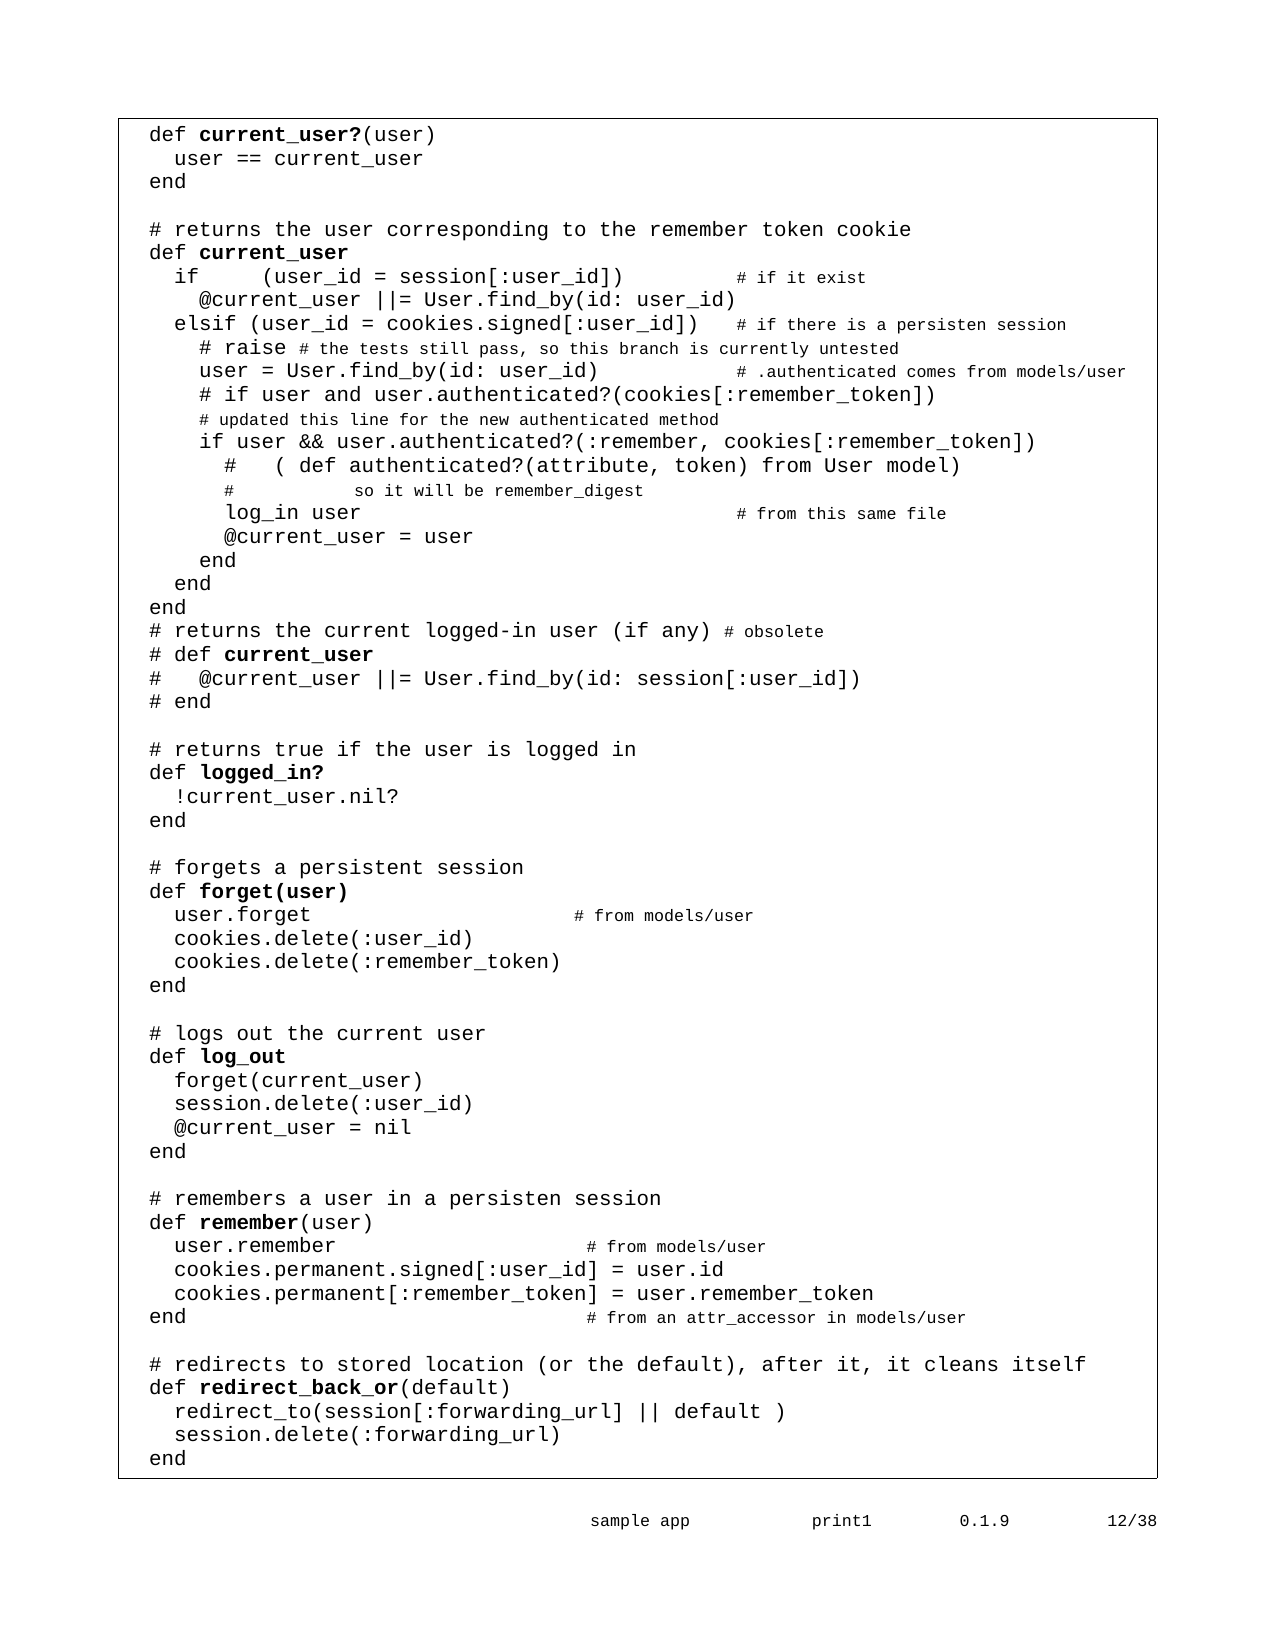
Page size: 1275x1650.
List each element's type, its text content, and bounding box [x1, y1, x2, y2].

table_header def current_user?(user) user == current_user end # returns the user corresponding to the remember token cookie def current_user if (user_id = session[:user_id]) # if it exist @current_user ||= User.find_by(id: user_id) elsif (user_id = cookies.signed[:user_id]) # if there is a persisten session # raise # the tests still pass, so this branch is currently untested user = User.find_by(id: user_id) # .authenticated comes from models/user # if user and user.authenticated?(cookies[:remember_token]) # updated this line for the new authenticated method if user && user.authenticated?(:remember, cookies[:remember_token]) # ( def authenticated?(attribute, token) from User model) # so it will be remember_digest log_in user # from this same file @current_user = user end end end # returns the current logged-in user (if any) # obsolete # def current_user # @current_user ||= User.find_by(id: session[:user_id]) # end # returns true if the user is logged in def logged_in? !current_user.nil? end # forgets a persistent session def forget(user) user.forget # from models/user cookies.delete(:user_id) cookies.delete(:remember_token) end # logs out the current user def log_out forget(current_user) session.delete(:user_id) @current_user = nil end # remembers a user in a persisten session def remember(user) user.remember # from models/user cookies.permanent.signed[:user_id] = user.id cookies.permanent[:remember_token] = user.remember_token end # from an attr_accessor in models/user # redirects to stored location (or the default), after it, it cleans itself def redirect_back_or(default) redirect_to(session[:forwarding_url] || default ) session.delete(:forwarding_url) end [119, 119, 1157, 1477]
